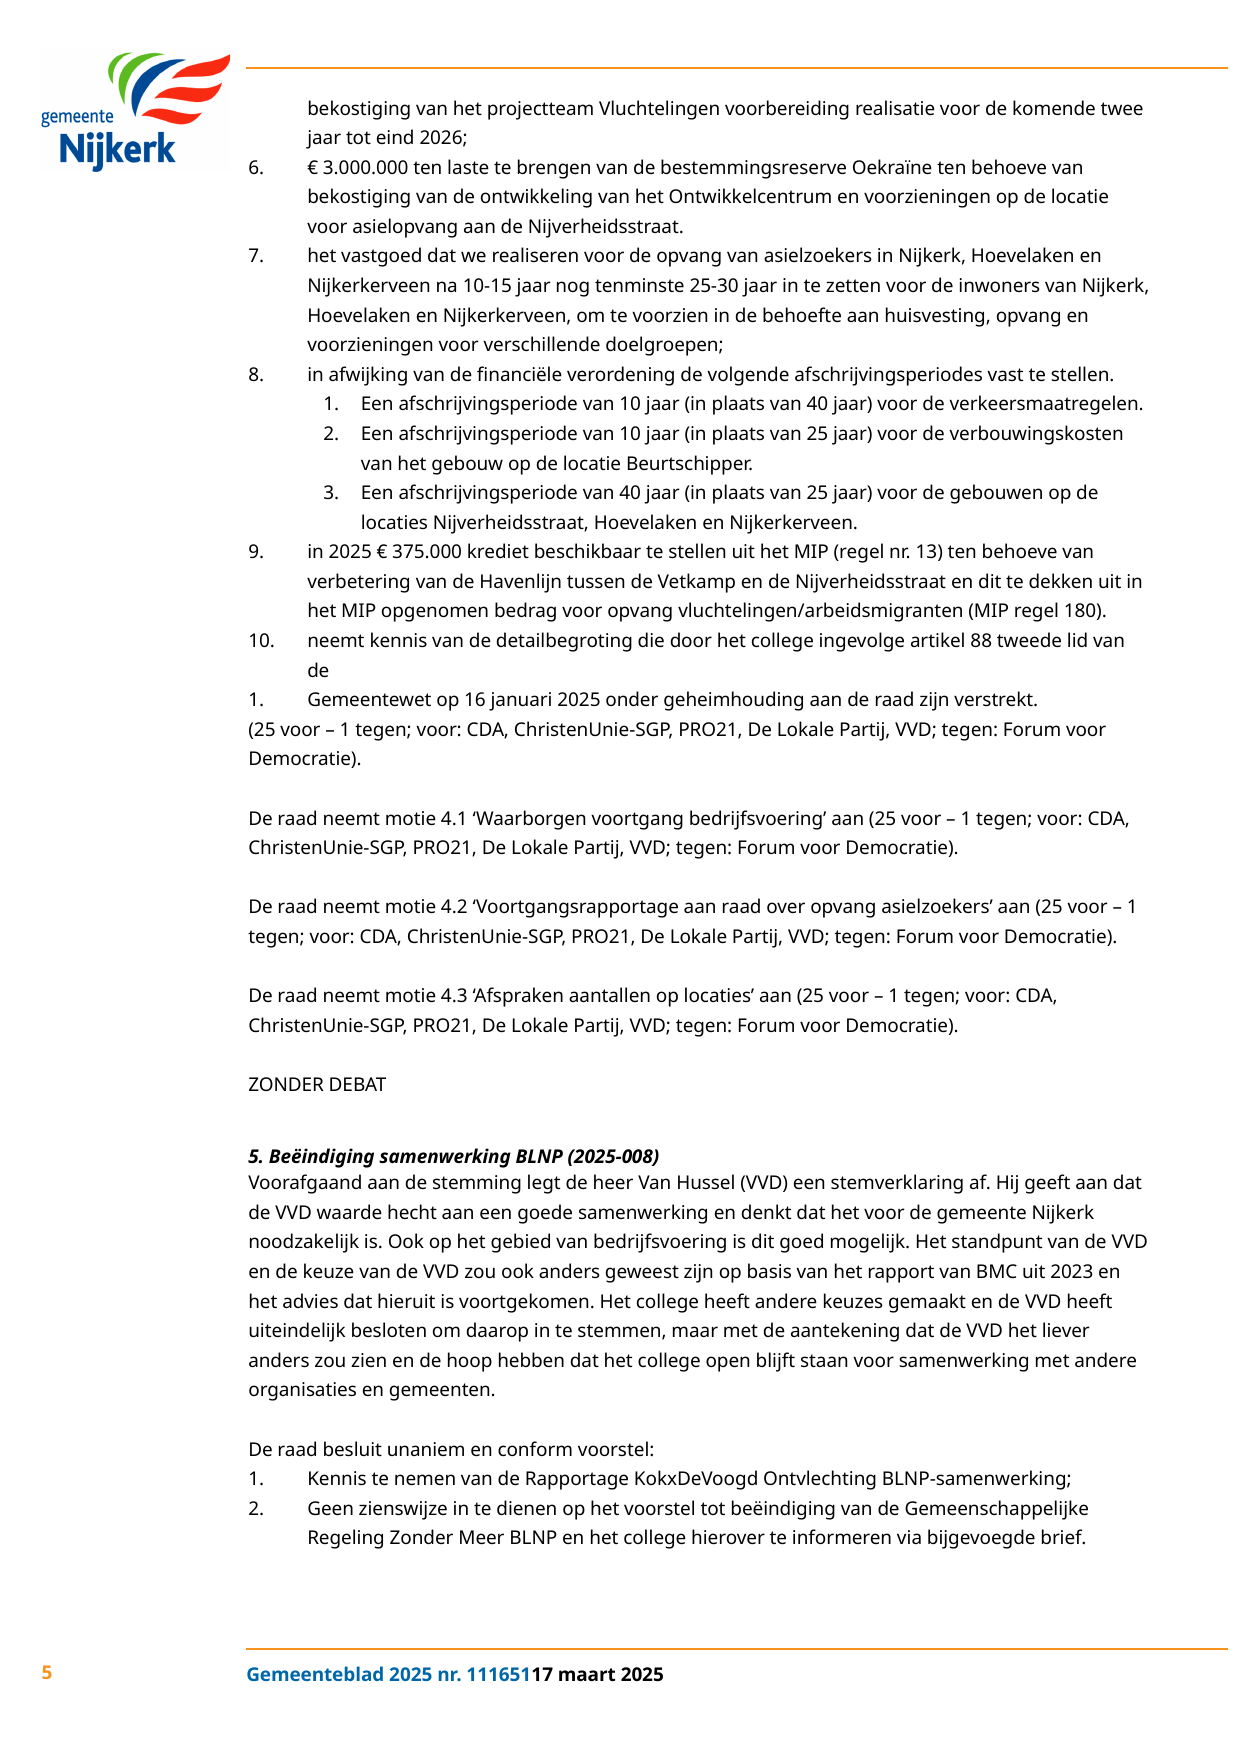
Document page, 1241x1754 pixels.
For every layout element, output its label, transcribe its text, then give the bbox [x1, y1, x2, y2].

text (25 voor – 1 tegen; voor: CDA, ChristenUnie-SGP, PRO21, De Lokale Partij, VVD; tegen: Forum voor Democratie). [248, 716, 1152, 771]
list Een afschrijvingsperiode van 40 jaar (in plaats van 25 jaar) voor de gebouwen op de locaties Nijverheidsstraat, Hoevelaken en Nijkerkerveen. [323, 479, 1152, 535]
list Kennis te nemen van de Rapportage KokxDeVoogd Ontvlechting BLNP-samenwerking; [248, 1465, 1152, 1491]
text De raad besluit unaniem en conform voorstel: [248, 1436, 1152, 1461]
list het vastgoed dat we realiseren voor de opvang van asielzoekers in Nijkerk, Hoevelaken en Nijkerkerveen na 10-15 jaar nog tenminste 25-30 jaar in te zetten voor de inwoners van Nijkerk, Hoevelaken en Nijkerkerveen, om te voorzien in de behoefte aan huisvesting, opvang en voorzieningen voor verschillende doelgroepen; [248, 243, 1152, 357]
list Een afschrijvingsperiode van 10 jaar (in plaats van 40 jaar) voor de verkeersmaatregelen. [323, 391, 1152, 416]
list Geen zienswijze in te dienen op het voorstel tot beëindiging van de Gemeenschappelijke Regeling Zonder Meer BLNP en het college hierover te informeren via bijgevoegde brief. [248, 1495, 1152, 1550]
list bekostiging van het projectteam Vluchtelingen voorbereiding realisatie voor de komende twee jaar tot eind 2026; [248, 95, 1152, 150]
list in 2025 € 375.000 krediet beschikbaar te stellen uit het MIP (regel nr. 13) ten behoeve van verbetering van de Havenlijn tussen de Vetkamp en de Nijverheidsstraat en dit te dekken uit in het MIP opgenomen bedrag voor opvang vluchtelingen/arbeidsmigranten (MIP regel 180). [248, 538, 1152, 623]
list € 3.000.000 ten laste te brengen van de bestemmingsreserve Oekraïne ten behoeve van bekostiging van de ontwikkeling van het Ontwikkelcentrum en voorzieningen op de locatie voor asielopvang aan de Nijverheidsstraat. [248, 154, 1152, 239]
list in afwijking van de financiële verordening de volgende afschrijvingsperiodes vast te stellen. [248, 361, 1152, 387]
list Gemeentewet op 16 januari 2025 onder geheimhouding aan de raad zijn verstrekt. [248, 686, 1152, 712]
list Een afschrijvingsperiode van 10 jaar (in plaats van 25 jaar) voor de verbouwingskosten van het gebouw op de locatie Beurtschipper. [323, 420, 1152, 476]
text Voorafgaand aan de stemming legt de heer Van Hussel (VVD) een stemverklaring af. Hij geeft aan dat de VVD waarde hecht aan een goede samenwerking en denkt dat het voor de gemeente Nijkerk noodzakelijk is. Ook op het gebied van bedrijfsvoering is dit goed mogelijk. Het standpunt van de VVD en de keuze van de VVD zou ook anders geweest zijn op basis van het rapport van BMC uit 2023 en het advies dat hieruit is voortgekomen. Het college heeft andere keuzes gemaakt en de VVD heeft uiteindelijk besloten om daarop in te stemmen, maar met de aantekening dat de VVD het liever anders zou zien en de hoop hebben dat het college open blijft staan voor samenwerking met andere organisaties en gemeenten. [248, 1169, 1152, 1402]
text 5. Beëindiging samenwerking BLNP (2025-008) [248, 1144, 1152, 1169]
text De raad neemt motie 4.3 ‘Afspraken aantallen op locaties’ aan (25 voor – 1 tegen; voor: CDA, ChristenUnie-SGP, PRO21, De Lokale Partij, VVD; tegen: Forum voor Democratie). [248, 982, 1152, 1038]
text De raad neemt motie 4.2 ‘Voortgangsrapportage aan raad over opvang asielzoekers’ aan (25 voor – 1 tegen; voor: CDA, ChristenUnie-SGP, PRO21, De Lokale Partij, VVD; tegen: Forum voor Democratie). [248, 893, 1152, 949]
list neemt kennis van de detailbegroting die door het college ingevolge artikel 88 tweede lid van de [248, 627, 1152, 683]
text De raad neemt motie 4.1 ‘Waarborgen voortgang bedrijfsvoering’ aan (25 voor – 1 tegen; voor: CDA, ChristenUnie-SGP, PRO21, De Lokale Partij, VVD; tegen: Forum voor Democratie). [248, 805, 1152, 860]
text ZONDER DEBAT [248, 1071, 1152, 1097]
picture [41, 47, 231, 172]
